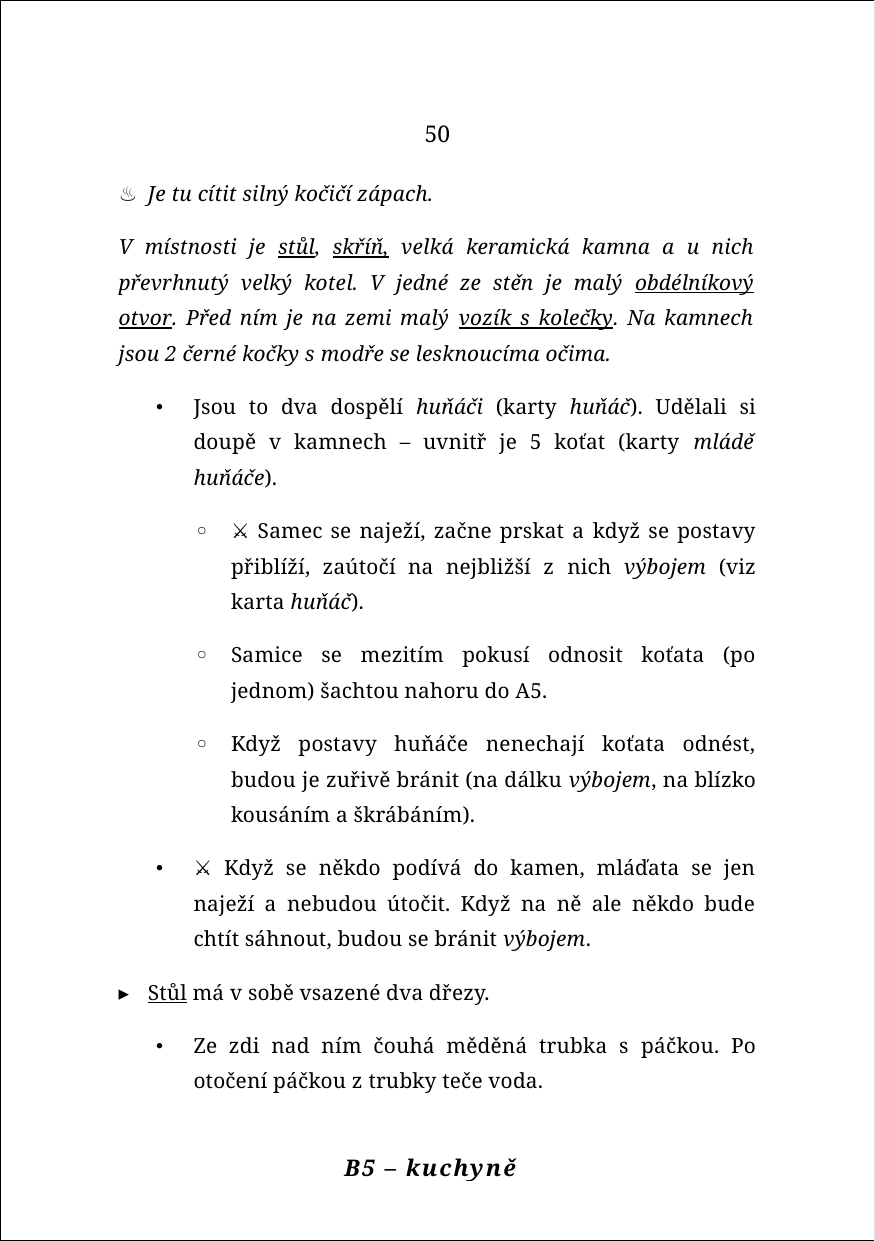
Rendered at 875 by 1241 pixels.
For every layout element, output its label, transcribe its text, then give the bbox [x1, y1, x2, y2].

text ▸ Stůl má v⁠ sobě vsazené dva dřezy. [118, 978, 756, 1006]
list Když postavy huňáče nenechají koťata odnést, budou je zuřivě bránit (na dálku výbojem, na blízko kousáním a⁠ škrábáním). [193, 729, 756, 829]
list Jsou to dva dospělí huňáči (karty huňáč). Udělali si doupě v⁠ kamnech – uvnitř je 5 koťat (karty mládě huňáče). [156, 392, 756, 491]
text V⁠ místnosti je stůl, skříň, velká keramická kamna a⁠ u⁠ nich převrhnutý velký kotel. V⁠ jedné ze stěn je malý obdélníkový otvor. Před ním je na zemi malý vozík s⁠ kolečky. Na kamnech jsou 2 černé kočky s⁠ modře se lesknoucíma očima. [118, 232, 756, 367]
list ⚔ Když se někdo podívá do kamen, mláďata se jen naježí a⁠ nebudou útočit. Když na ně ale někdo bude chtít sáhnout, budou se bránit výbojem. [156, 853, 756, 953]
list Samice se mezitím pokusí odnosit koťata (po jednom) šachtou nahoru do A5. [193, 641, 756, 704]
list Ze zdi nad ním čouhá měděná trubka s⁠ páčkou. Po otočení páčkou z⁠ trubky teče voda. [156, 1031, 756, 1095]
list ⚔ Samec se naježí, začne prskat a⁠ když se postavy přiblíží, zaútočí na nejbližší z⁠ nich výbojem (viz karta huňáč). [193, 516, 756, 616]
text ♨ Je tu cítit silný kočičí zápach. [118, 179, 756, 207]
